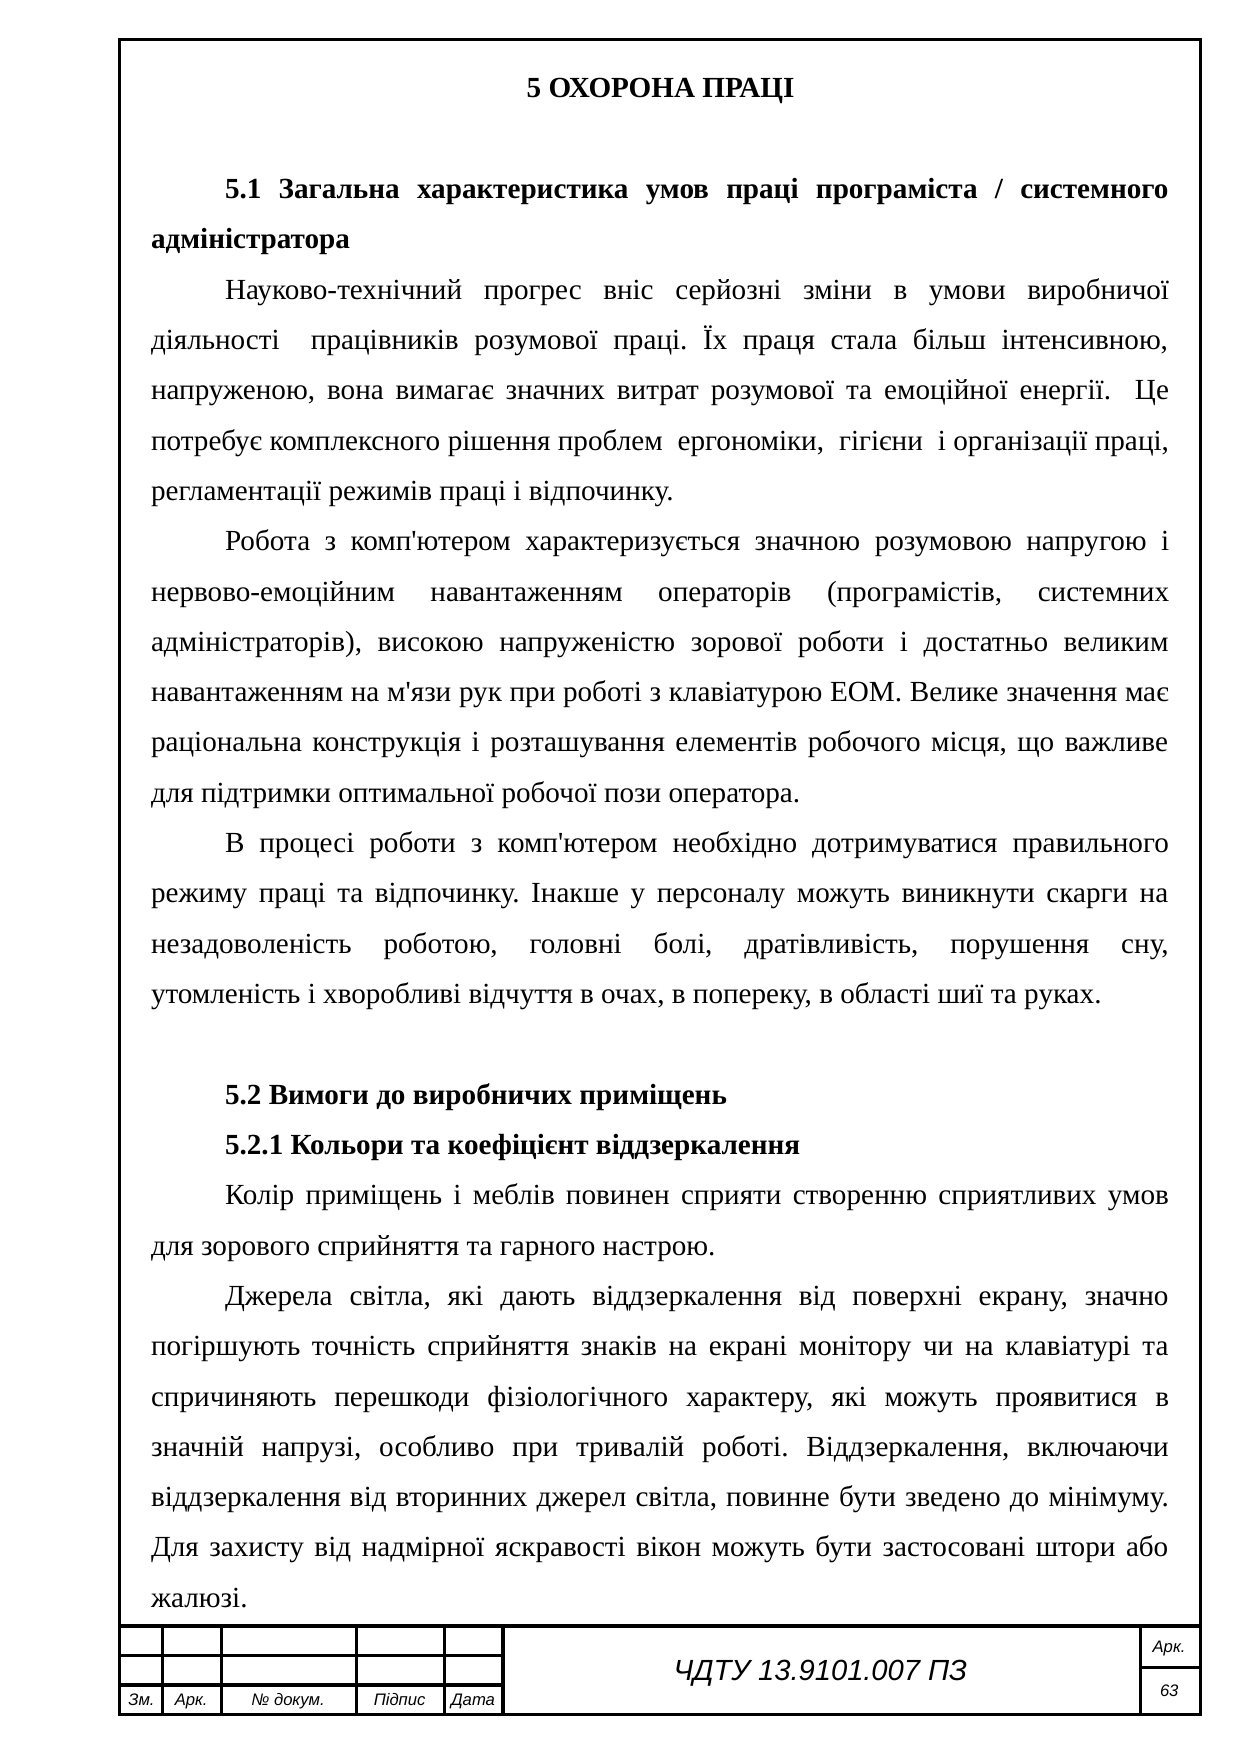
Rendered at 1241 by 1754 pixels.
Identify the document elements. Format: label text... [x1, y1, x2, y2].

text 5.2 Вимоги до виробничих приміщень [151, 1077, 1170, 1110]
text 5 ОХОРОНА ПРАЦІ [151, 71, 1170, 104]
text Науково-технічний прогрес вніс серйозні зміни в умови виробничої діяльності працівників розумової праці. Їх праця стала більш інтенсивною, напруженою, вона вимагає значних витрат розумової та емоційної енергії. Це потребує комплексного рішення проблем ергономіки, гігієни і організації праці, регламентації режимів праці і відпочинку. [151, 272, 1170, 507]
text 5.2.1 Кольори та коефіцієнт віддзеркалення [151, 1127, 1170, 1161]
text Колір приміщень і меблів повинен сприяти створенню сприятливих умов для зорового сприйняття та гарного настрою. [151, 1177, 1170, 1261]
text Робота з комп'ютером характеризується значною розумовою напругою і нервово-емоційним навантаженням операторів (програмістів, системних адміністраторів), високою напруженістю зорової роботи і достатньо великим навантаженням на м'язи рук при роботі з клавіатурою ЕОМ. Велике значення має раціональна конструкція і розташування елементів робочого місця, що важливе для підтримки оптимальної робочої пози оператора. [151, 523, 1170, 808]
text В процесі роботи з комп'ютером необхідно дотримуватися правильного режиму праці та відпочинку. Інакше у персоналу можуть виникнути скарги на незадоволеність роботою, головні болі, дратівливість, порушення сну, утомленість і хворобливі відчуття в очах, в попереку, в області шиї та руках. [151, 825, 1170, 1010]
text 5.1 Загальна характеристика умов праці програміста / системного адміністратора [151, 171, 1170, 255]
text Джерела світла, які дають віддзеркалення від поверхні екрану, значно погіршують точність сприйняття знаків на екрані монітору чи на клавіатурі та спричиняють перешкоди фізіологічного характеру, які можуть проявитися в значній напрузі, особливо при тривалій роботі. Віддзеркалення, включаючи віддзеркалення від вторинних джерел світла, повинне бути зведено до мінімуму. Для захисту від надмірної яскравості вікон можуть бути застосовані штори або жалюзі. [151, 1278, 1170, 1613]
